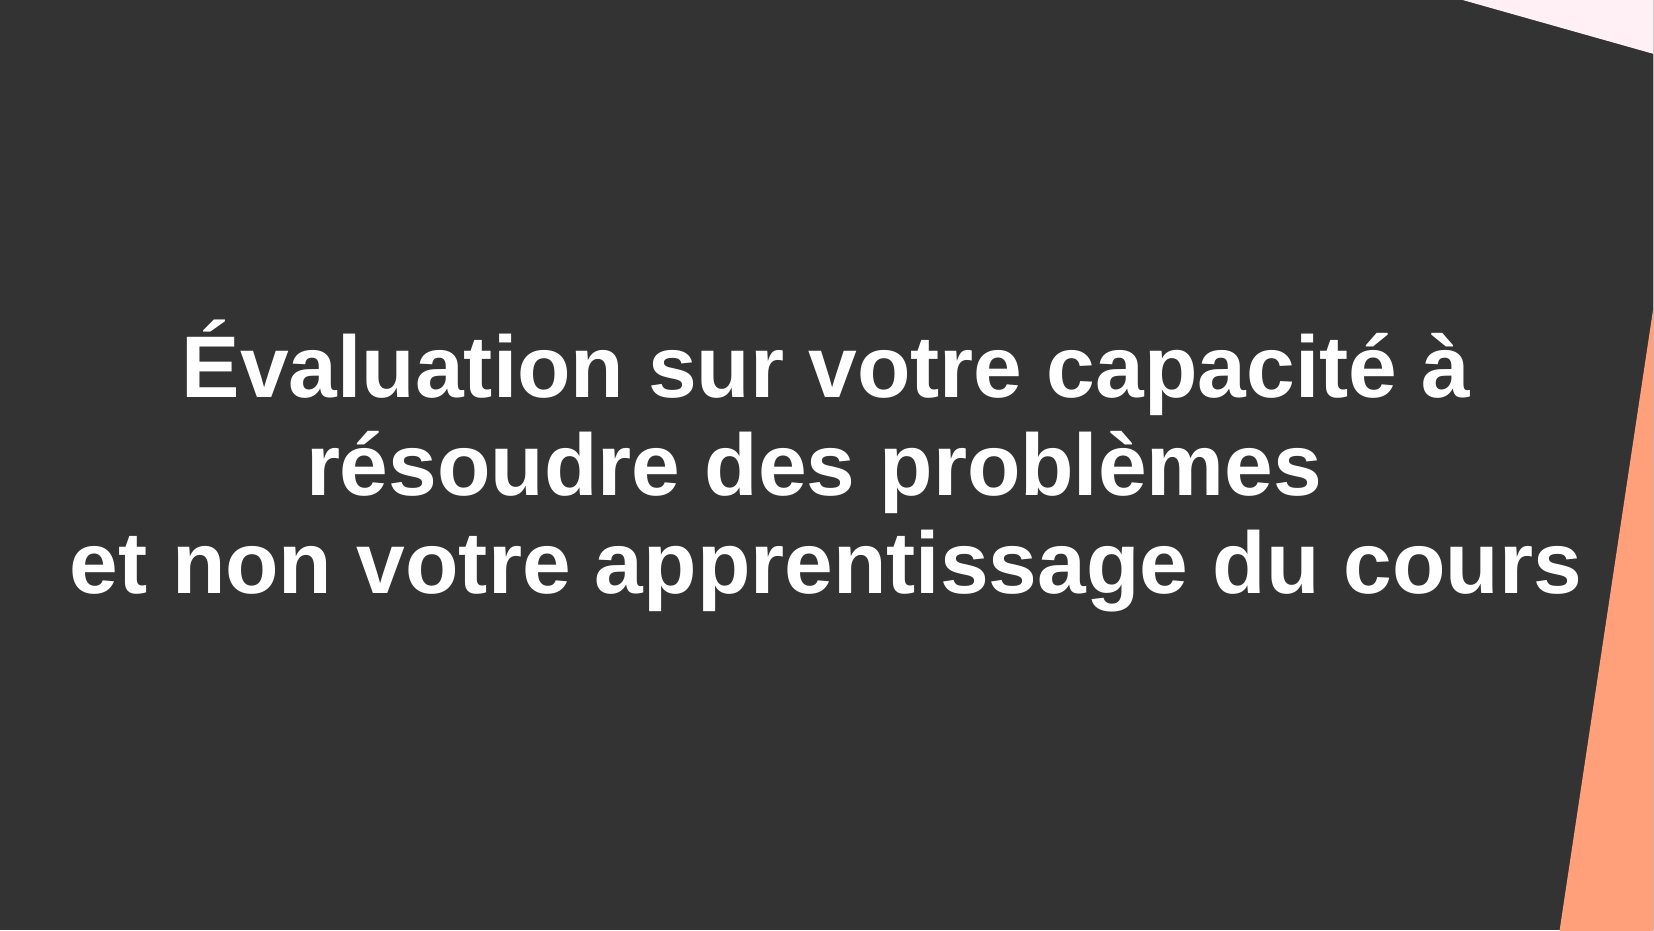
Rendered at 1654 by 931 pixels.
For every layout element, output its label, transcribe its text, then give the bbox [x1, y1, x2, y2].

text_box [1462, 0, 1654, 55]
text_box [1559, 303, 1654, 931]
title Évaluation sur votre capacité à résoudre des problèmes et non votre apprentissage du cours [31, 318, 1622, 649]
